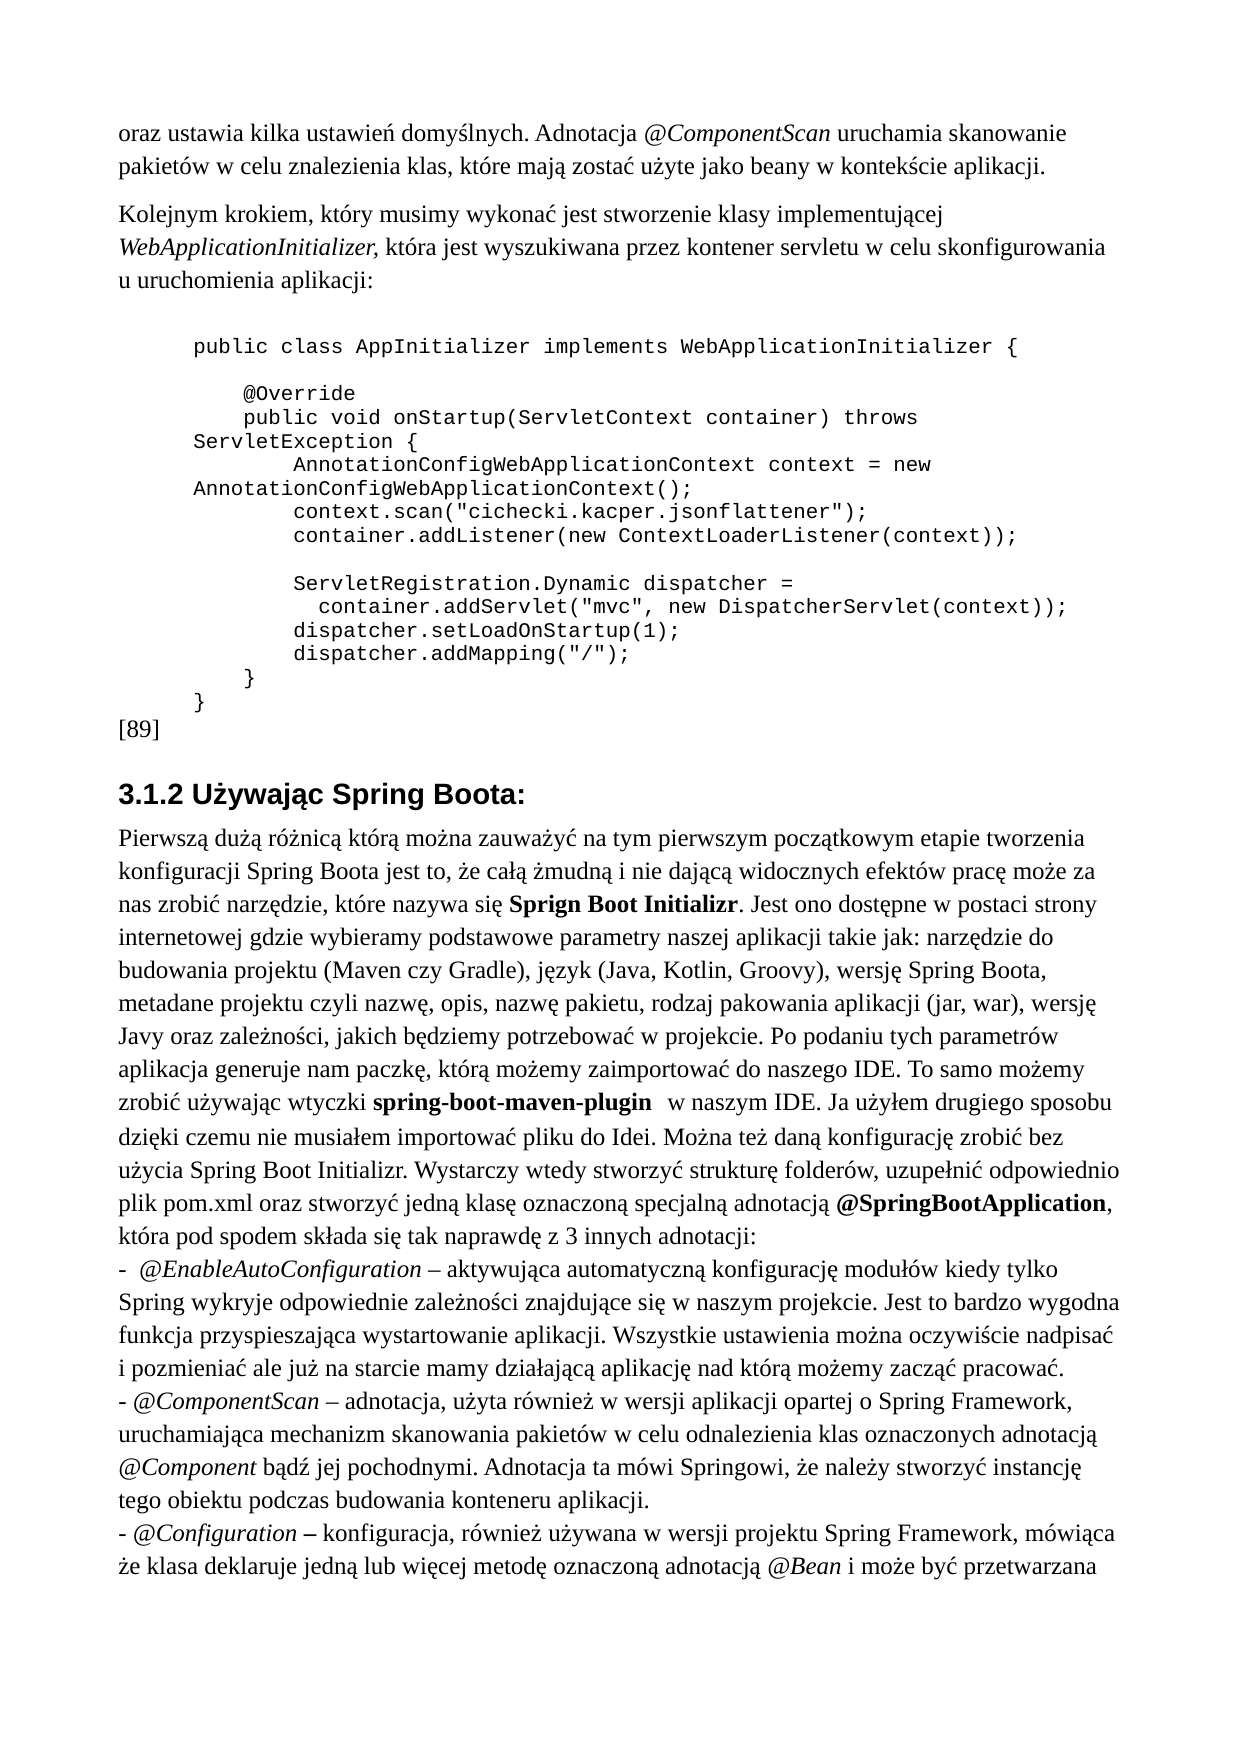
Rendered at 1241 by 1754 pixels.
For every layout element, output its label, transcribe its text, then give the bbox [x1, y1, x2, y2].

text container.addServlet("mvc", new DispatcherServlet(context)); [193, 596, 1122, 620]
text dispatcher.setLoadOnStartup(1); [193, 620, 1122, 643]
text public void onStartup(ServletContext container) throws ServletException { [193, 407, 1122, 454]
text ServletRegistration.Dynamic dispatcher = [193, 572, 1122, 596]
text container.addListener(new ContextLoaderListener(context)); [193, 525, 1122, 549]
text dispatcher.addMapping("/"); [193, 643, 1122, 667]
text oraz ustawia kilka ustawień domyślnych. Adnotacja @ComponentScan uruchamia skanowanie pakietów w celu znalezienia klas, które mają zostać użyte jako beany w kontekście aplikacji. [118, 118, 1122, 180]
text } [193, 667, 1122, 691]
text context.scan("cichecki.kacper.jsonflattener"); [193, 502, 1122, 525]
text Pierwszą dużą różnicą którą można zauważyć na tym pierwszym początkowym etapie tworzenia konfiguracji Spring Boota jest to, że całą żmudną i nie dającą widocznych efektów pracę może za nas zrobić narzędzie, które nazywa się Sprign Boot Initializr. Jest ono dostępne w postaci strony internetowej gdzie wybieramy podstawowe parametry naszej aplikacji takie jak: narzędzie do budowania projektu (Maven czy Gradle), język (Java, Kotlin, Groovy), wersję Spring Boota, metadane projektu czyli nazwę, opis, nazwę pakietu, rodzaj pakowania aplikacji (jar, war), wersję Javy oraz zależności, jakich będziemy potrzebować w projekcie. Po podaniu tych parametrów aplikacja generuje nam paczkę, którą możemy zaimportować do naszego IDE. To samo możemy zrobić używając wtyczki spring-boot-maven-plugin w naszym IDE. Ja użyłem drugiego sposobu dzięki czemu nie musiałem importować pliku do Idei. Można też daną konfigurację zrobić bez użycia Spring Boot Initializr. Wystarczy wtedy stworzyć strukturę folderów, uzupełnić odpowiednio plik pom.xml oraz stworzyć jedną klasę oznaczoną specjalną adnotacją @SpringBootApplication, która pod spodem składa się tak naprawdę z 3 innych adnotacji: - @EnableAutoConfiguration – aktywująca automatyczną konfigurację modułów kiedy tylko Spring wykryje odpowiednie zależności znajdujące się w naszym projekcie. Jest to bardzo wygodna funkcja przyspieszająca wystartowanie aplikacji. Wszystkie ustawienia można oczywiście nadpisać i pozmieniać ale już na starcie mamy działającą aplikację nad którą możemy zacząć pracować. - @ComponentScan – adnotacja, użyta również w wersji aplikacji opartej o Spring Framework, uruchamiająca mechanizm skanowania pakietów w celu odnalezienia klas oznaczonych adnotacją @Component bądź jej pochodnymi. Adnotacja ta mówi Springowi, że należy stworzyć instancję tego obiektu podczas budowania konteneru aplikacji. - @Configuration – konfiguracja, również używana w wersji projektu Spring Framework, mówiąca że klasa deklaruje jedną lub więcej metodę oznaczoną adnotacją @Bean i może być przetwarzana [118, 823, 1122, 1580]
text AnnotationConfigWebApplicationContext context = new AnnotationConfigWebApplicationContext(); [193, 454, 1122, 502]
text @Override [193, 383, 1122, 407]
text Kolejnym krokiem, który musimy wykonać jest stworzenie klasy implementującej WebApplicationInitializer, która jest wyszukiwana przez kontener servletu w celu skonfigurowania u uruchomienia aplikacji: [118, 199, 1122, 293]
text [89] [118, 714, 1122, 743]
text public class AppInitializer implements WebApplicationInitializer { [193, 336, 1122, 360]
text } [193, 691, 1122, 714]
subtitle 3.1.2 Używając Spring Boota: [118, 777, 1122, 810]
